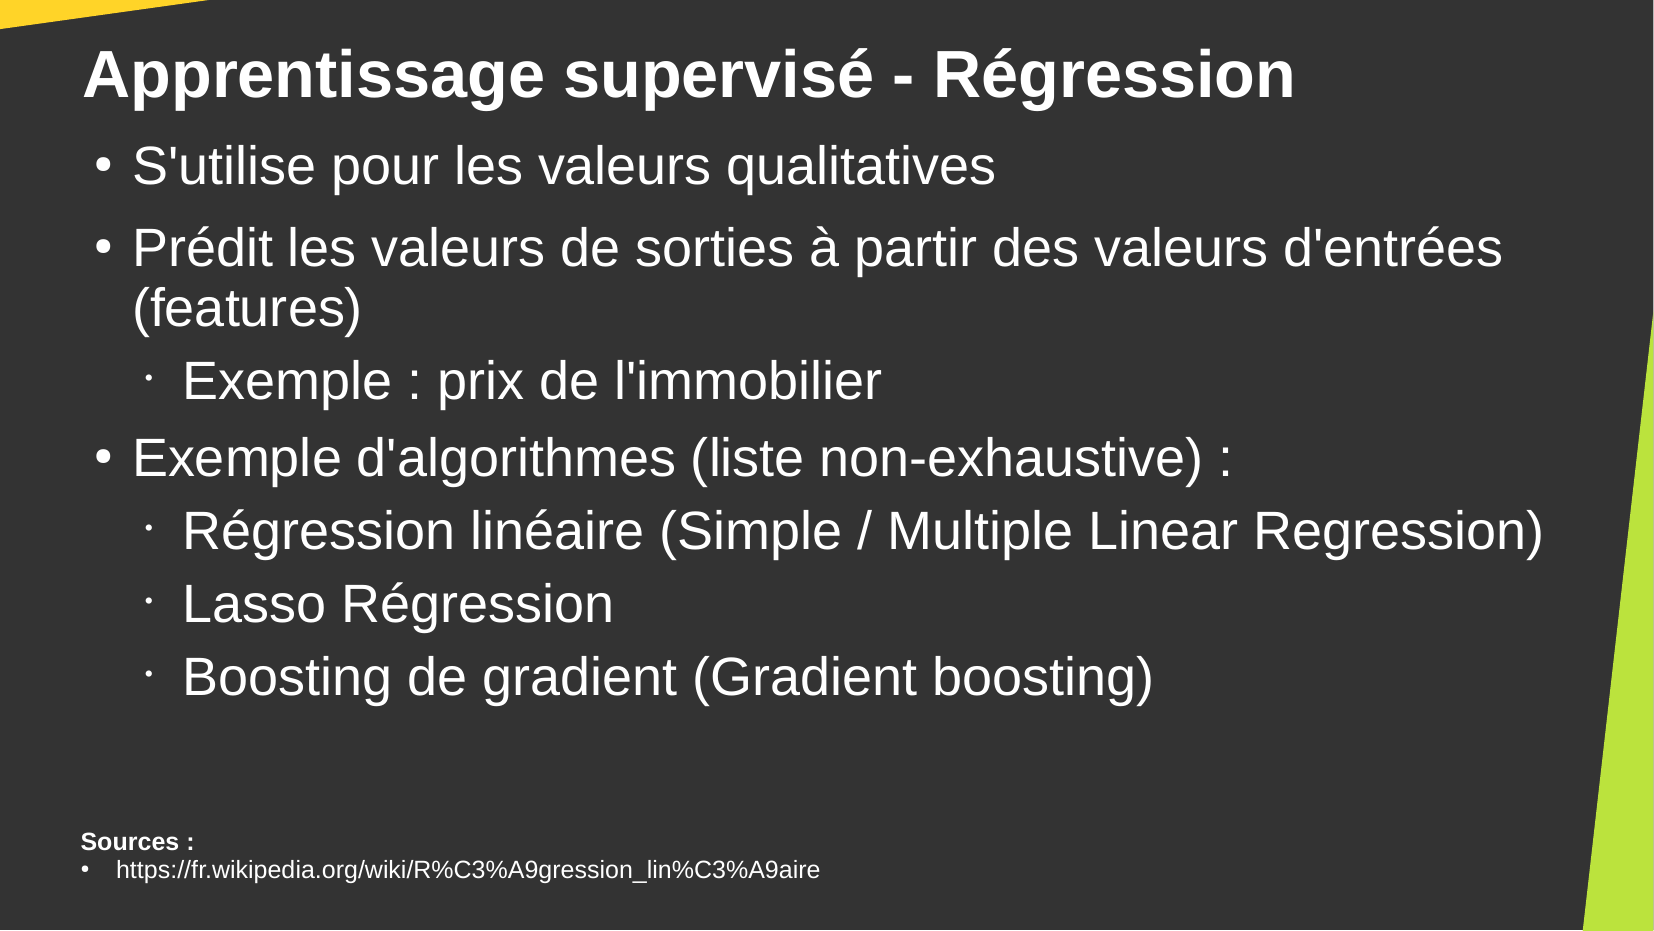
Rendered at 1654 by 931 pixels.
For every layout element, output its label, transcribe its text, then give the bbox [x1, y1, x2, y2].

text_box Sources : https://fr.wikipedia.org/wiki/R%C3%A9gression_lin%C3%A9aire [65, 820, 1483, 920]
text_box [0, 0, 209, 30]
title Apprentissage supervisé - Régression [82, 37, 1571, 115]
text_box [1582, 305, 1654, 931]
list S'utilise pour les valeurs qualitatives Prédit les valeurs de sorties à partir des valeurs d'entrées (features) Exemple : prix de l'immobilier Exemple d'algorithmes (liste non-exhaustive) : Régression linéaire (Simple / Multiple Linear Regression) Lasso Régression Boosting de gradient (Gradient boosting) [80, 135, 1560, 768]
